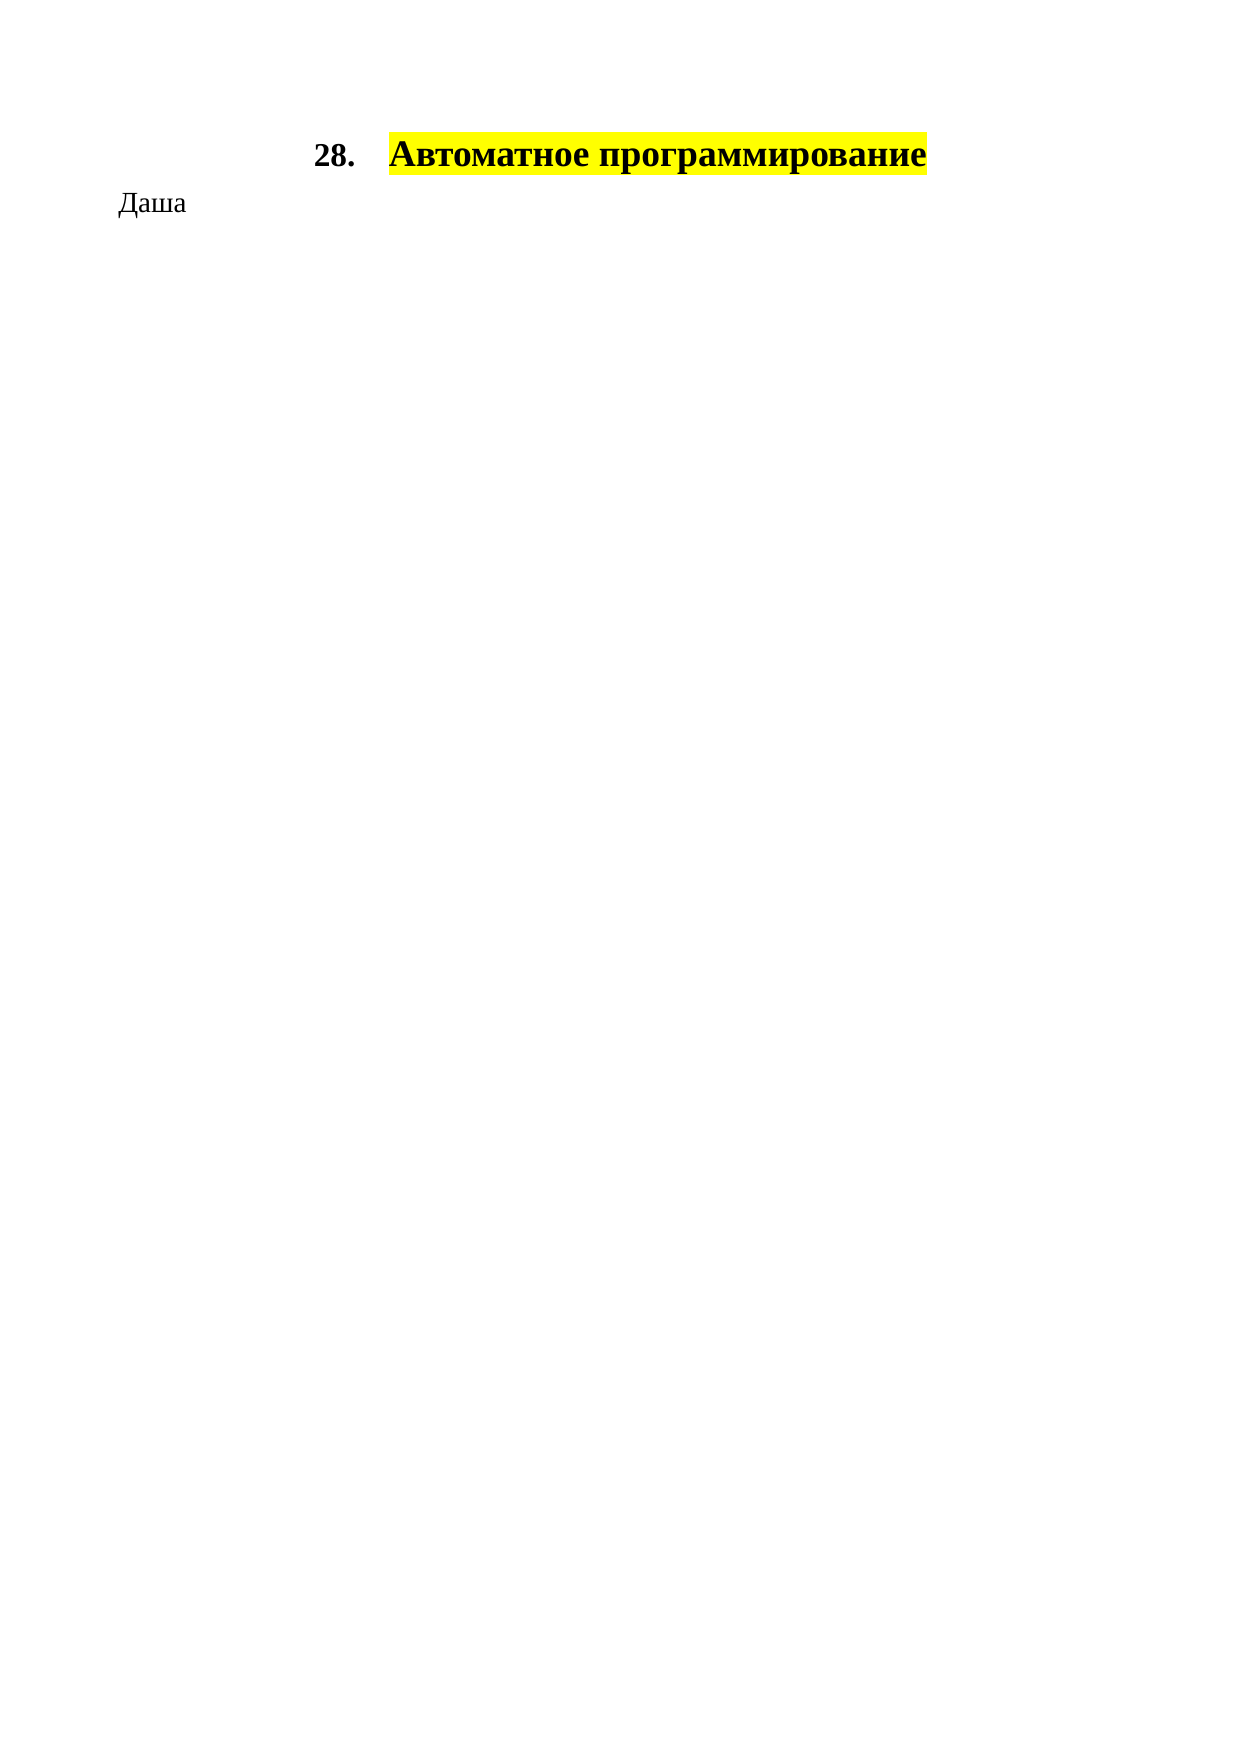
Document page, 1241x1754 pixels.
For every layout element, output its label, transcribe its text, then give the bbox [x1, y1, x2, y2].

subtitle Автоматное программирование [118, 143, 1122, 173]
text Даша [118, 185, 1122, 219]
